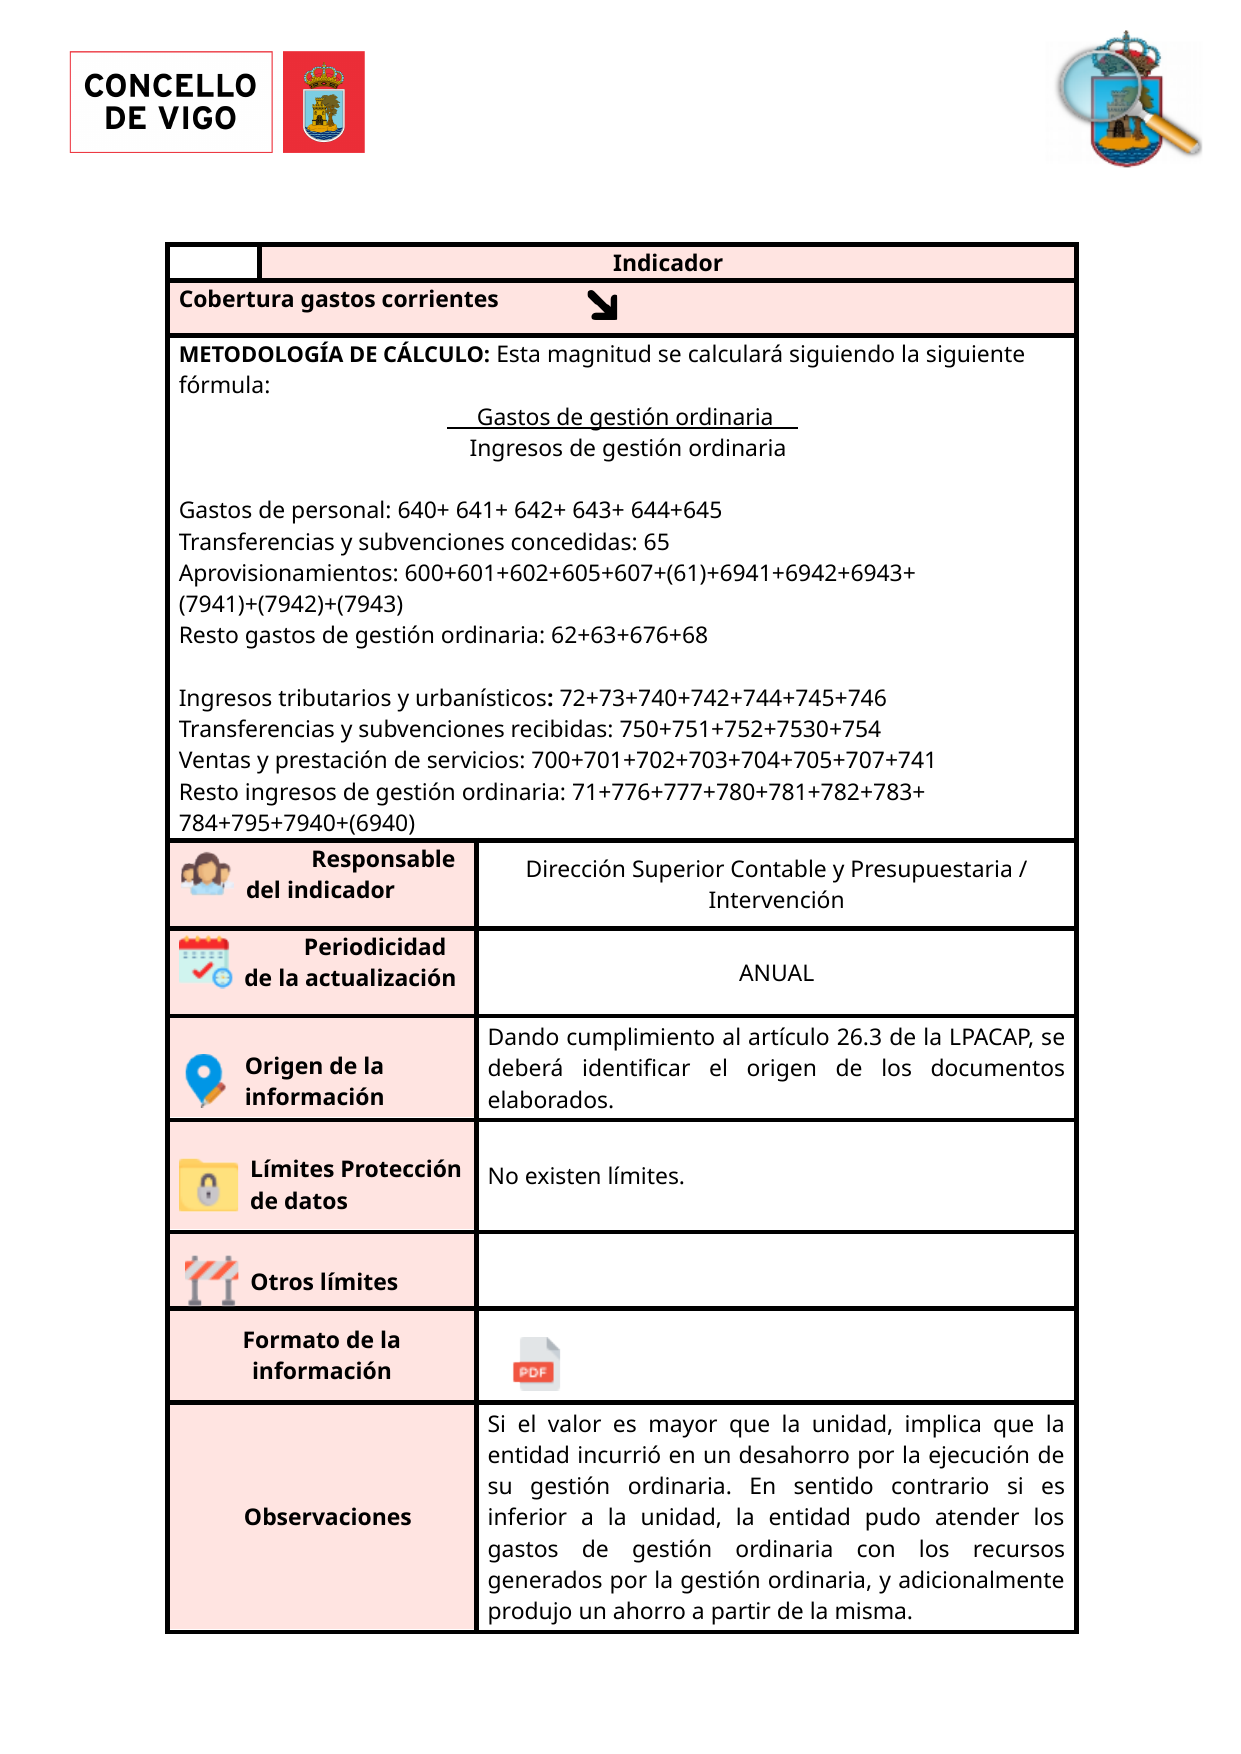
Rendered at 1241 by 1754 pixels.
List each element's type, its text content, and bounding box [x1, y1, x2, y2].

table_cell [479, 1311, 1074, 1400]
picture [197, 1066, 211, 1078]
picture [181, 847, 234, 901]
table_cell Periodicidad de la actualización [170, 931, 474, 1014]
table_header Indicador [262, 247, 1074, 278]
picture [185, 1254, 239, 1308]
picture [510, 1337, 564, 1391]
table_cell Otros límites [170, 1234, 474, 1306]
picture [587, 290, 618, 320]
table_cell Observaciones [170, 1405, 474, 1629]
table_cell Dando cumplimiento al artículo 26.3 de la LPACAP, se deberá identificar el origen de los documentos elaborados. [479, 1018, 1074, 1117]
table_cell Cobertura gastos corrientes [170, 283, 1074, 333]
table_cell Responsable del indicador [170, 843, 474, 926]
picture [1040, 26, 1218, 186]
table_header [170, 247, 257, 278]
table_cell METODOLOGÍA DE CÁLCULO: Esta magnitud se calculará siguiendo la siguiente fórmula: Gastos de gestión ordinaria Ingresos de gestión ordinaria Gastos de personal: 640+ 641+ 642+ 643+ 644+645 Transferencias y subvenciones concedidas: 65 Aprovisionamientos: 600+601+602+605+607+(61)+6941+6942+6943+ (7941)+(7942)+(7943) Resto gastos de gestión ordinaria: 62+63+676+68 Ingresos tributarios y urbanísticos: 72+73+740+742+744+745+746 Transferencias y subvenciones recibidas: 750+751+752+7530+754 Ventas y prestación de servicios: 700+701+702+703+704+705+707+741 Resto ingresos de gestión ordinaria: 71+776+777+780+781+782+783+ 784+795+7940+(6940) [170, 338, 1074, 838]
table_cell Límites Protección de datos [170, 1122, 474, 1229]
table_cell Si el valor es mayor que la unidad, implica que la entidad incurrió en un desahorro por la ejecución de su gestión ordinaria. En sentido contrario si es inferior a la unidad, la entidad pudo atender los gastos de gestión ordinaria con los recursos generados por la gestión ordinaria, y adicionalmente produjo un ahorro a partir de la misma. [479, 1405, 1074, 1629]
picture [179, 935, 233, 989]
picture [69, 51, 365, 153]
table_cell No existen límites. [479, 1122, 1074, 1229]
picture [179, 1156, 239, 1216]
picture [179, 1054, 233, 1108]
table_cell [479, 1234, 1074, 1306]
table_cell Dirección Superior Contable y Presupuestaria / Intervención [479, 843, 1074, 926]
table_cell ANUAL [479, 931, 1074, 1014]
table_cell Origen de la información [170, 1018, 474, 1117]
table_cell Formato de la información [170, 1311, 474, 1400]
